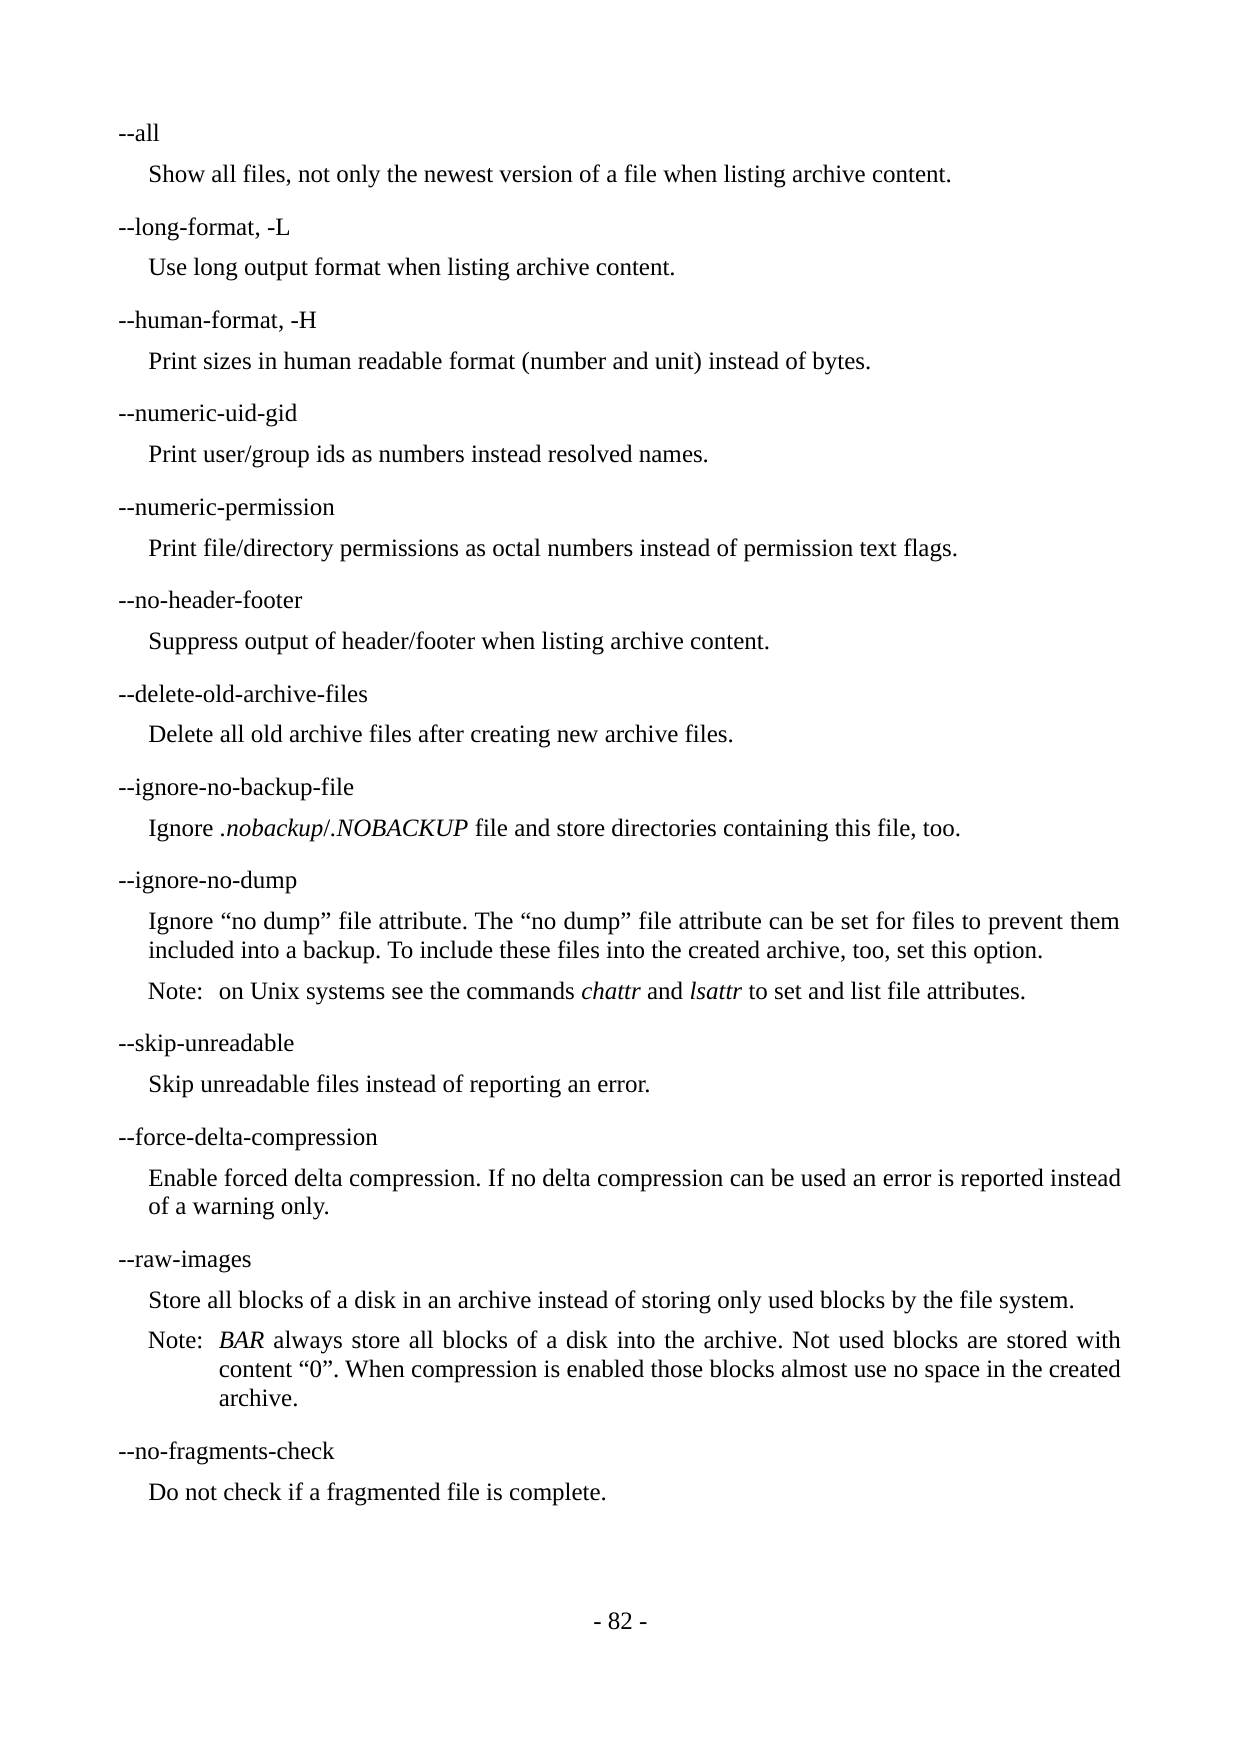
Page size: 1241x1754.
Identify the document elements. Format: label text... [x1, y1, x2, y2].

title --delete-old-archive-files [118, 679, 1122, 707]
text Use long output format when listing archive content. [148, 252, 1122, 281]
text Print user/group ids as numbers instead resolved names. [148, 439, 1122, 468]
text Enable forced delta compression. If no delta compression can be used an error is reported instead of a warning only. [148, 1163, 1122, 1220]
text Ignore “no dump” file attribute. The “no dump” file attribute can be set for files to prevent them included into a backup. To include these files into the created archive, too, set this option. [148, 906, 1122, 964]
text Note: on Unix systems see the commands chattr and lsattr to set and list file attributes. [148, 976, 1122, 1004]
text Suppress output of header/footer when listing archive content. [148, 626, 1122, 655]
title --no-fragments-check [118, 1436, 1122, 1464]
text Note: BAR always store all blocks of a disk into the archive. Not used blocks are stored with content “0”. When compression is enabled those blocks almost use no space in the created archive. [148, 1326, 1122, 1412]
text Delete all old archive files after creating new archive files. [148, 719, 1122, 748]
title --human-format, -H [118, 305, 1122, 334]
title --ignore-no-dump [118, 866, 1122, 894]
text Do not check if a fragmented file is complete. [148, 1477, 1122, 1505]
text Store all blocks of a disk in an archive instead of storing only used blocks by the file system. [148, 1285, 1122, 1314]
title --numeric-uid-gid [118, 398, 1122, 427]
text Print sizes in human readable format (number and unit) instead of bytes. [148, 346, 1122, 374]
title --force-delta-compression [118, 1122, 1122, 1151]
title --skip-unreadable [118, 1028, 1122, 1057]
title --no-header-footer [118, 585, 1122, 614]
title --raw-images [118, 1244, 1122, 1273]
text Print file/directory permissions as octal numbers instead of permission text flags. [148, 533, 1122, 561]
text Ignore .nobackup/.NOBACKUP file and store directories containing this file, too. [148, 813, 1122, 842]
title --ignore-no-backup-file [118, 772, 1122, 801]
title --long-format, -L [118, 212, 1122, 240]
text Skip unreadable files instead of reporting an error. [148, 1069, 1122, 1098]
title --numeric-permission [118, 492, 1122, 521]
text Show all files, not only the newest version of a file when listing archive content. [148, 159, 1122, 188]
title --all [118, 118, 1122, 147]
